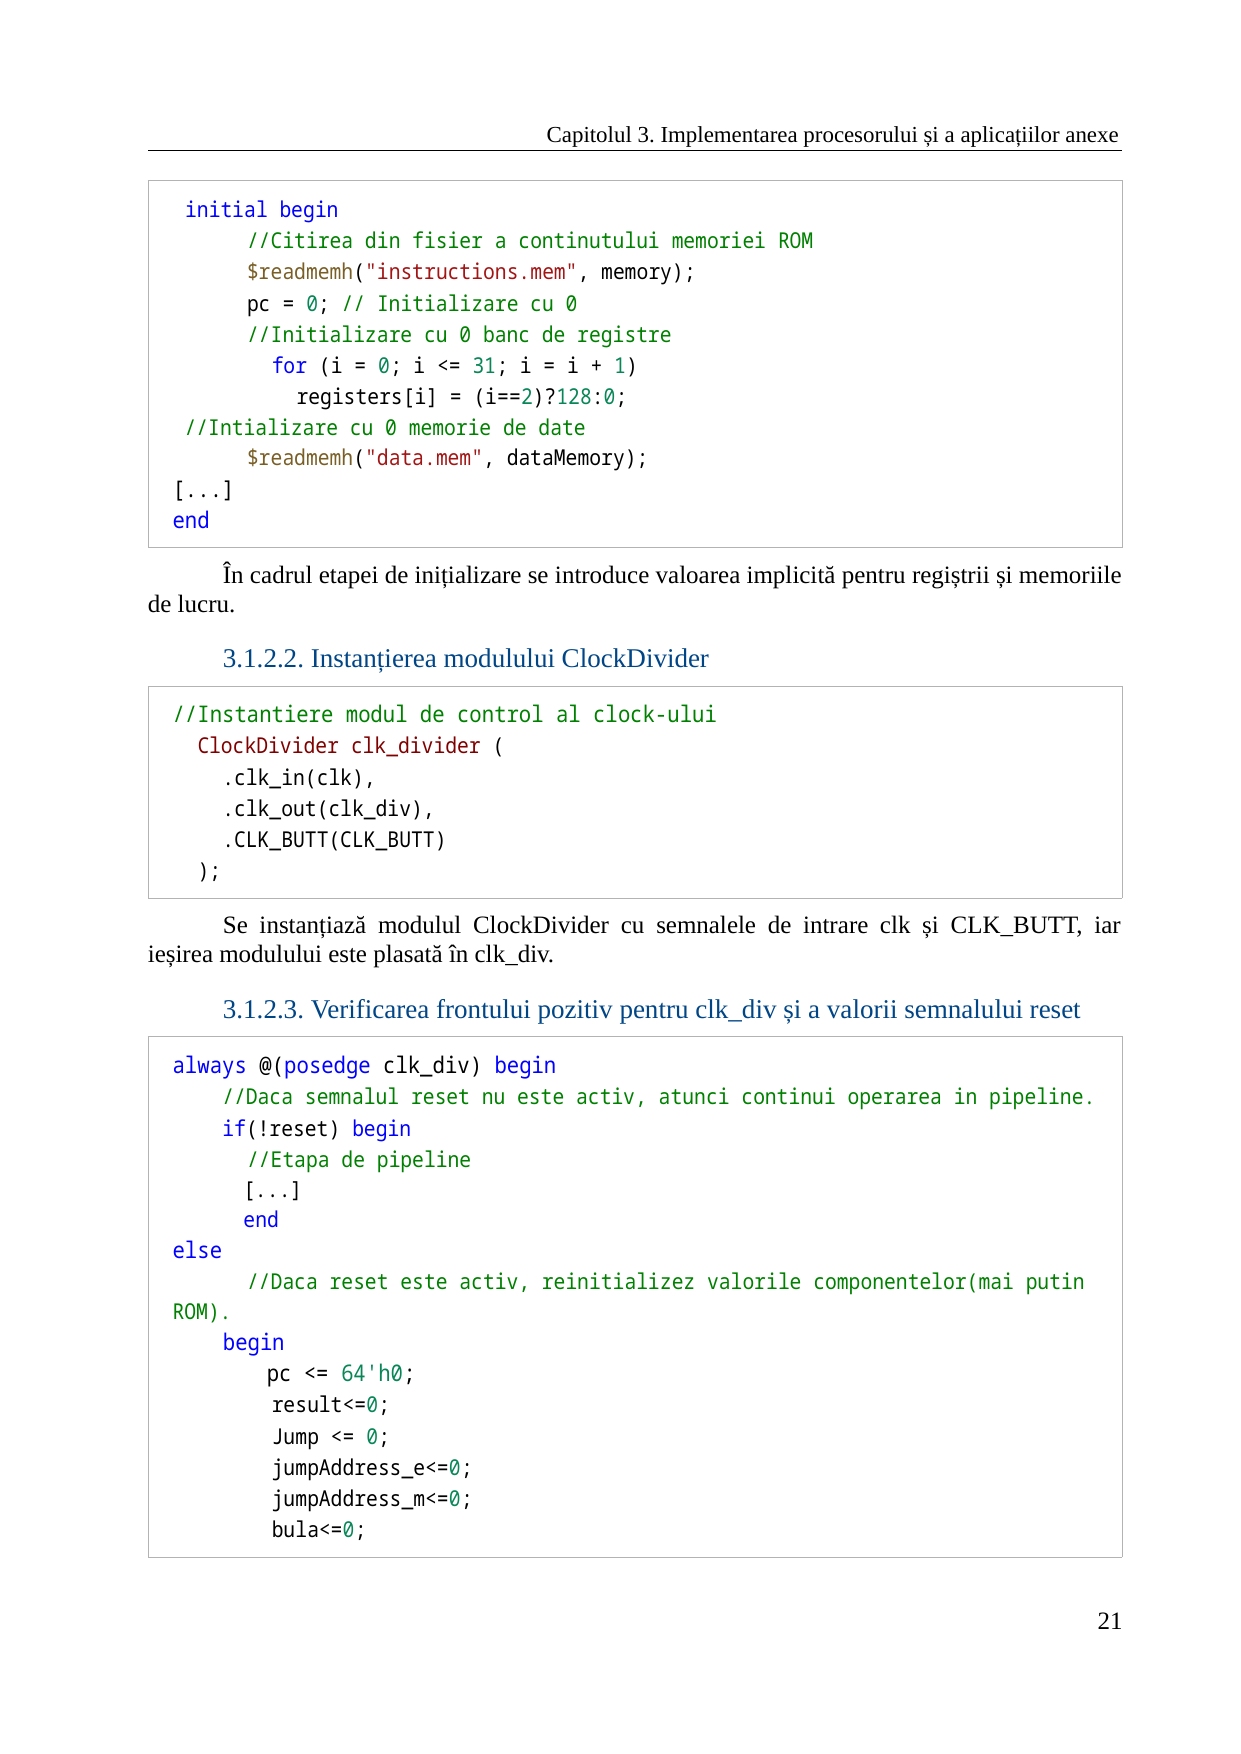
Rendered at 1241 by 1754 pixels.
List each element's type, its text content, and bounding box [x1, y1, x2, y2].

text $readmemh("data.mem", dataMemory); [149, 429, 1122, 460]
text //Etapa de pipeline [149, 1130, 1122, 1161]
text result<=0; [149, 1376, 1122, 1407]
text pc <= 64'h0; [149, 1344, 1122, 1376]
text //Instantiere modul de control al clock-ului [149, 687, 1122, 717]
subtitle Instanțierea modulului ClockDivider [223, 642, 1122, 673]
text initial begin [149, 181, 1122, 211]
text end [149, 491, 1122, 547]
text [...] [149, 1161, 1122, 1191]
text jumpAddress_m<=0; [149, 1469, 1122, 1501]
text //Daca semnalul reset nu este activ, atunci continui operarea in pipeline. [149, 1068, 1122, 1099]
text //Daca reset este activ, reinitializez valorile componentelor(mai putin ROM). [149, 1252, 1122, 1313]
text .clk_out(clk_div), [149, 779, 1122, 811]
text În cadrul etapei de inițializare se introduce valoarea implicită pentru regiștrii și memoriile de lucru. [148, 560, 1122, 617]
text .clk_in(clk), [149, 748, 1122, 779]
text always @(posedge clk_div) begin [149, 1037, 1122, 1068]
text Jump <= 0; [149, 1407, 1122, 1438]
text //Citirea din fisier a continutului memoriei ROM [149, 211, 1122, 243]
text bula<=0; [149, 1501, 1122, 1557]
text [...] [149, 460, 1122, 491]
text else [149, 1221, 1122, 1252]
text if(!reset) begin [149, 1099, 1122, 1130]
text ClockDivider clk_divider ( [149, 717, 1122, 748]
text .CLK_BUTT(CLK_BUTT) [149, 811, 1122, 842]
text $readmemh("instructions.mem", memory); [149, 243, 1122, 274]
text //Initializare cu 0 banc de registre [149, 305, 1122, 336]
text for (i = 0; i <= 31; i = i + 1) [149, 336, 1122, 368]
text Se instanțiază modulul ClockDivider cu semnalele de intrare clk și CLK_BUTT, iar ieșirea modulului este plasată în clk_div. [148, 911, 1122, 968]
text begin [149, 1313, 1122, 1344]
text end [149, 1191, 1122, 1221]
subtitle Verificarea frontului pozitiv pentru clk_div și a valorii semnalului reset [223, 993, 1122, 1024]
text registers[i] = (i==2)?128:0; [149, 368, 1122, 399]
text //Intializare cu 0 memorie de date [149, 399, 1122, 429]
text jumpAddress_e<=0; [149, 1438, 1122, 1469]
text ); [149, 842, 1122, 898]
text pc = 0; // Initializare cu 0 [149, 274, 1122, 305]
